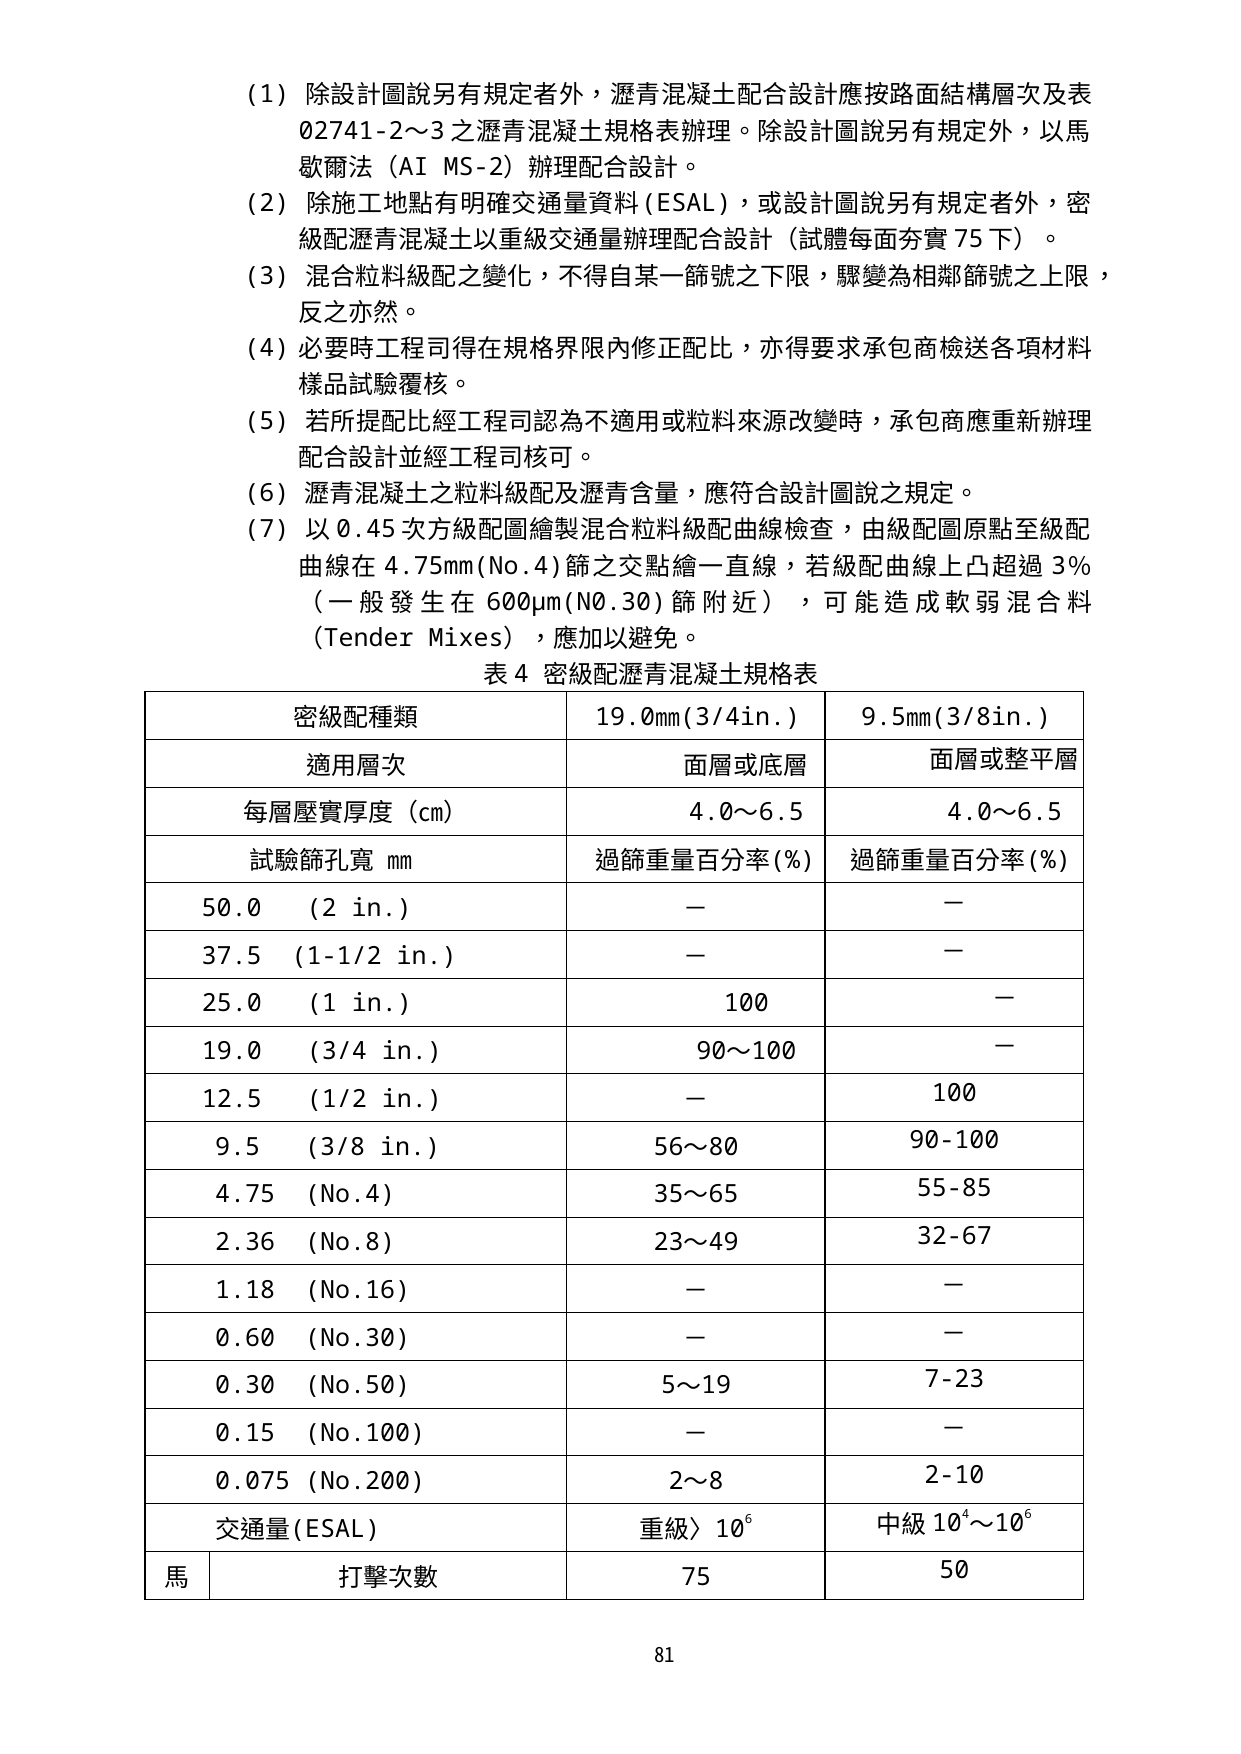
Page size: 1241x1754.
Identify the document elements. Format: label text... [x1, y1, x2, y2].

table_cell 75 [567, 1552, 824, 1598]
table_cell 50.0 (2 in.) [146, 883, 566, 930]
table_cell 4.0〜6.5 [567, 788, 824, 834]
table_cell 0.15 (No.100) [146, 1409, 566, 1455]
text (5) 若所提配比經工程司認為不適用或粒料來源改變時，承包商應重新辦理配合設計並經工程司核可。 [244, 401, 1092, 474]
table_cell 中級104～106 [826, 1504, 1083, 1551]
table_cell － [567, 1074, 824, 1121]
table_cell 面層或底層 [567, 740, 824, 787]
table_cell 4.75 (No.4) [146, 1170, 566, 1217]
table_cell 90～100 [567, 1027, 824, 1073]
table_cell 每層壓實厚度（㎝） [146, 788, 566, 834]
table_cell － [567, 1313, 824, 1360]
table_cell 馬 [146, 1552, 209, 1598]
table_cell － [826, 1409, 1083, 1455]
table_cell － [567, 1409, 824, 1455]
table_cell 2～8 [567, 1456, 824, 1503]
table_cell － [826, 1313, 1083, 1360]
table_cell 90-100 [826, 1122, 1083, 1169]
table_cell 5～19 [567, 1361, 824, 1407]
table_header 9.5㎜(3/8in.) [826, 692, 1083, 739]
table_cell 0.60 (No.30) [146, 1313, 566, 1360]
table_cell 7-23 [826, 1361, 1083, 1407]
table_cell 4.0〜6.5 [826, 788, 1083, 834]
table_header 密級配種類 [146, 692, 566, 739]
text (2) 除施工地點有明確交通量資料(ESAL)，或設計圖說另有規定者外，密級配瀝青混凝土以重級交通量辦理配合設計（試體每面夯實75下）。 [244, 184, 1092, 256]
table_cell 2.36 (No.8) [146, 1218, 566, 1264]
table_cell 32-67 [826, 1218, 1083, 1264]
table_cell 9.5 (3/8 in.) [146, 1122, 566, 1169]
text 表4 密級配瀝青混凝土規格表 [136, 655, 1092, 691]
table_cell 23～49 [567, 1218, 824, 1264]
table_header 19.0㎜(3/4in.) [567, 692, 824, 739]
table_cell 0.30 (No.50) [146, 1361, 566, 1407]
table_cell 100 [567, 979, 824, 1026]
table_cell － [567, 931, 824, 978]
text (7) 以0.45次方級配圖繪製混合粒料級配曲線檢查，由級配圖原點至級配曲線在4.75mm(No.4)篩之交點繪一直線，若級配曲線上凸超過3％（一般發生在600μm(N0.30)篩附近），可能造成軟弱混合料（Tender Mixes），應加以避免。 [244, 510, 1092, 655]
table_cell 2-10 [826, 1456, 1083, 1503]
table_cell 試驗篩孔寬 ㎜ [146, 836, 566, 882]
table_cell 56～80 [567, 1122, 824, 1169]
table_cell 過篩重量百分率(%) [826, 836, 1083, 882]
table_cell － [567, 883, 824, 930]
table_cell 1.18 (No.16) [146, 1265, 566, 1312]
table_cell － [826, 1027, 1083, 1073]
table_cell 50 [826, 1552, 1083, 1598]
table_cell 55-85 [826, 1170, 1083, 1217]
text (4) 必要時工程司得在規格界限內修正配比，亦得要求承包商檢送各項材料樣品試驗覆核。 [244, 329, 1092, 401]
table_cell － [826, 883, 1083, 930]
table_cell 打擊次數 [210, 1552, 566, 1598]
table_cell 面層或整平層 [826, 740, 1083, 787]
table_cell 適用層次 [146, 740, 566, 787]
table_cell － [826, 1265, 1083, 1312]
table_cell 過篩重量百分率(%) [567, 836, 824, 882]
table_cell 19.0 (3/4 in.) [146, 1027, 566, 1073]
table_cell 35～65 [567, 1170, 824, 1217]
table_cell 25.0 (1 in.) [146, 979, 566, 1026]
table_cell － [567, 1265, 824, 1312]
table_cell 100 [826, 1074, 1083, 1121]
table_cell 重級〉106 [567, 1504, 824, 1551]
table_cell 交通量(ESAL) [146, 1504, 566, 1551]
table_cell － [826, 931, 1083, 978]
text (3) 混合粒料級配之變化，不得自某一篩號之下限，驟變為相鄰篩號之上限，反之亦然。 [244, 256, 1092, 329]
text (1) 除設計圖說另有規定者外，瀝青混凝土配合設計應按路面結構層次及表02741-2～3之瀝青混凝土規格表辦理。除設計圖說另有規定外，以馬歇爾法（AI MS-2）辦理配合設計。 [244, 75, 1092, 184]
table_cell 37.5 (1-1/2 in.) [146, 931, 566, 978]
table_cell 12.5 (1/2 in.) [146, 1074, 566, 1121]
table_cell 0.075 (No.200) [146, 1456, 566, 1503]
table_cell － [826, 979, 1083, 1026]
text (6) 瀝青混凝土之粒料級配及瀝青含量，應符合設計圖說之規定。 [244, 474, 1092, 510]
